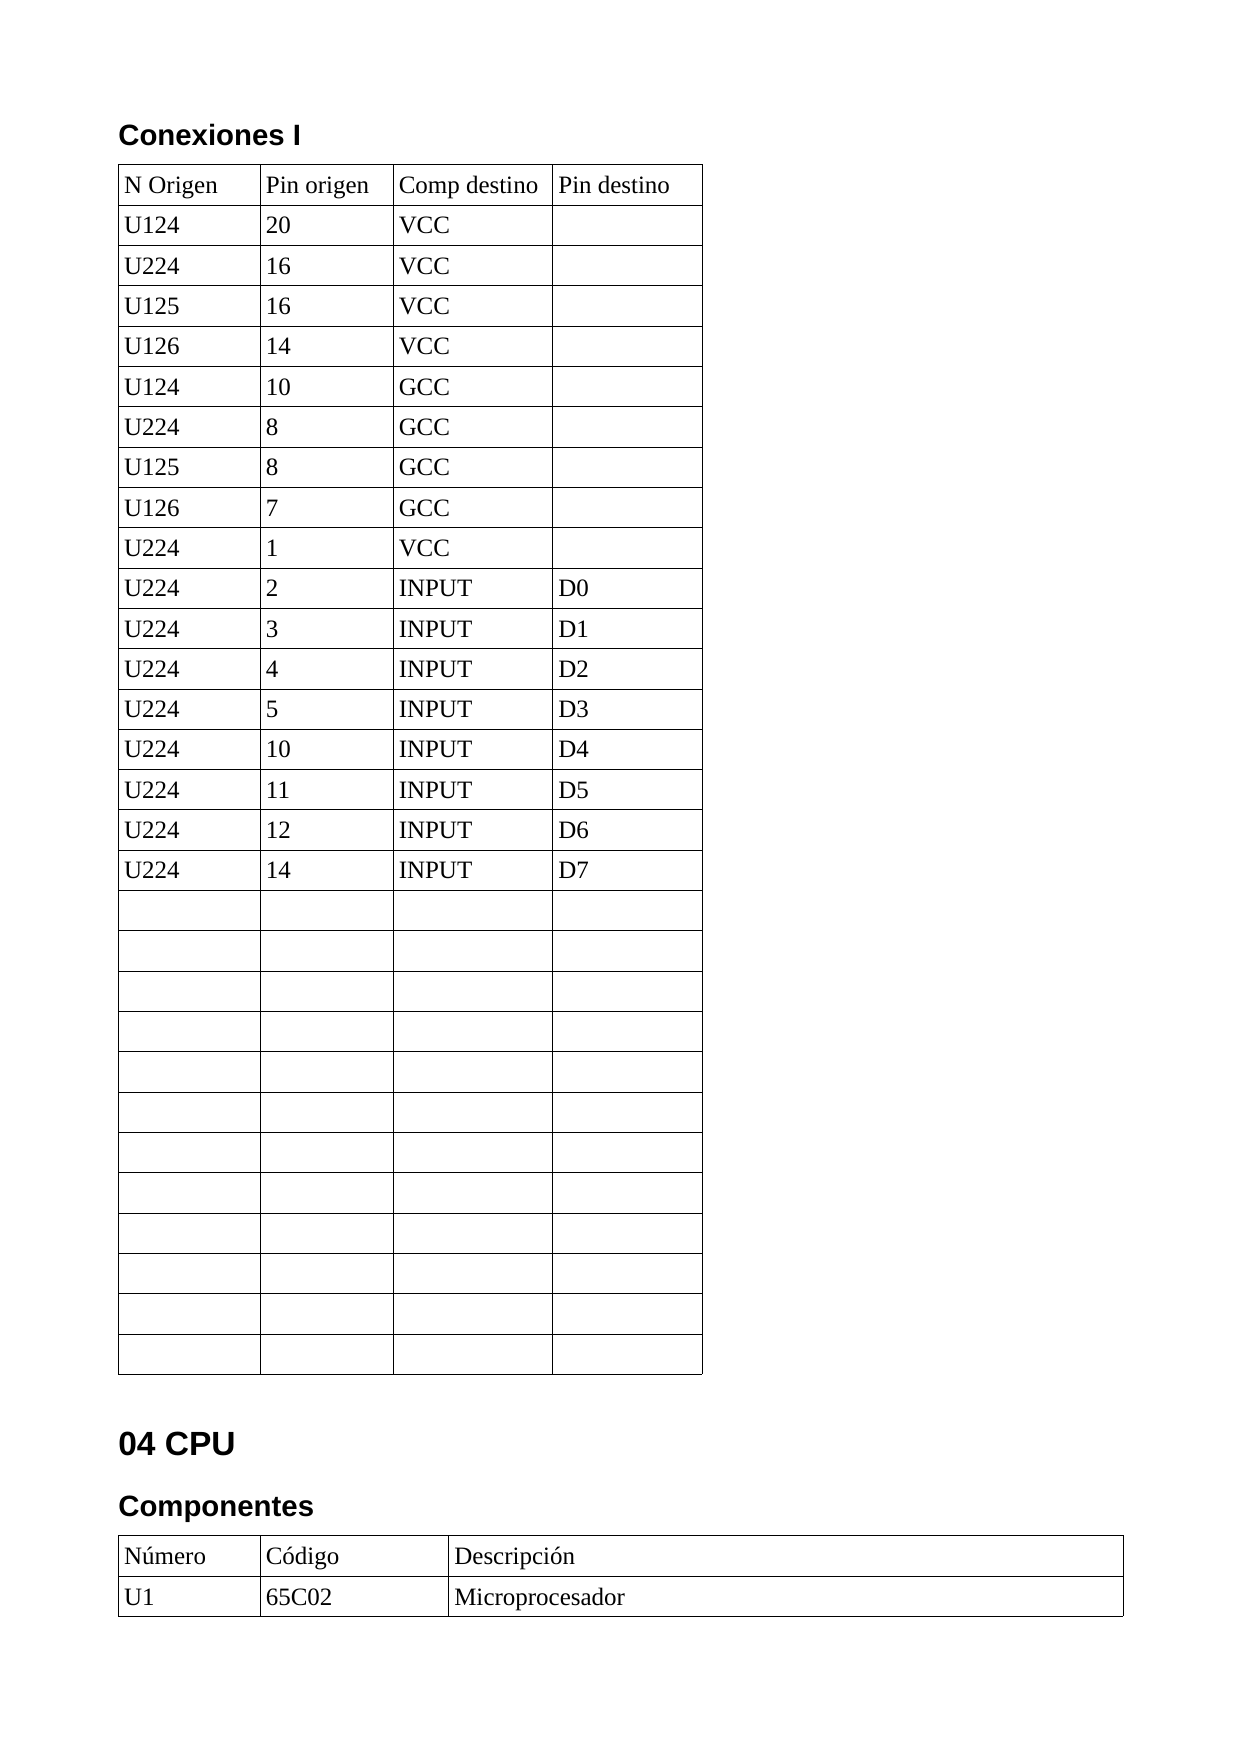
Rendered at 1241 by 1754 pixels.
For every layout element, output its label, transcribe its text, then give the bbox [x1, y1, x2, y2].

table_cell 16 [261, 286, 393, 326]
subtitle 04 CPU [118, 1423, 1122, 1462]
table_cell [553, 1254, 702, 1293]
table_cell [261, 1214, 393, 1253]
table_header Número [119, 1536, 260, 1576]
table_cell [261, 931, 393, 971]
table_cell [394, 1093, 552, 1132]
table_cell INPUT [394, 810, 552, 850]
table_cell 1 [261, 528, 393, 567]
table_header Descripción [449, 1536, 1123, 1576]
table_cell U124 [119, 206, 260, 245]
table_cell [119, 1294, 260, 1333]
table_cell U224 [119, 649, 260, 688]
table_cell U126 [119, 488, 260, 527]
table_cell [394, 891, 552, 930]
table_cell D0 [553, 569, 702, 608]
table_cell D5 [553, 770, 702, 809]
table_cell [553, 286, 702, 326]
table_cell [394, 972, 552, 1011]
table_cell [119, 931, 260, 971]
subtitle Componentes [118, 1489, 1122, 1523]
table_cell [394, 1052, 552, 1092]
table_cell U224 [119, 246, 260, 285]
table_cell D4 [553, 730, 702, 769]
table_cell Microprocesador [449, 1577, 1123, 1616]
table_cell [261, 891, 393, 930]
table_cell D2 [553, 649, 702, 688]
table_header Código [261, 1536, 448, 1576]
table_cell GCC [394, 367, 552, 406]
table_cell INPUT [394, 851, 552, 890]
table_cell INPUT [394, 569, 552, 608]
table_cell [261, 1294, 393, 1333]
table_cell INPUT [394, 770, 552, 809]
table_cell D1 [553, 609, 702, 648]
table_cell U224 [119, 609, 260, 648]
table_cell [119, 1093, 260, 1132]
table_cell [394, 1335, 552, 1374]
table_cell [119, 891, 260, 930]
table_cell [261, 1052, 393, 1092]
table_cell [394, 1254, 552, 1293]
table_cell VCC [394, 286, 552, 326]
table_cell U125 [119, 448, 260, 487]
table_cell 2 [261, 569, 393, 608]
table_cell D6 [553, 810, 702, 850]
table_cell U224 [119, 528, 260, 567]
table_cell 7 [261, 488, 393, 527]
table_cell GCC [394, 488, 552, 527]
table_cell INPUT [394, 649, 552, 688]
table_cell [394, 1133, 552, 1172]
table_cell [119, 1173, 260, 1212]
table_cell [553, 1173, 702, 1212]
table_cell [553, 891, 702, 930]
table_cell GCC [394, 448, 552, 487]
table_cell 11 [261, 770, 393, 809]
table_cell [553, 488, 702, 527]
table_cell [261, 1173, 393, 1212]
table_cell [553, 931, 702, 971]
table_cell [394, 1214, 552, 1253]
table_cell [119, 1335, 260, 1374]
table_cell U224 [119, 569, 260, 608]
table_cell [394, 1012, 552, 1051]
table_cell VCC [394, 327, 552, 366]
table_cell U224 [119, 407, 260, 447]
table_cell [119, 972, 260, 1011]
table_cell 8 [261, 448, 393, 487]
table_cell [394, 1294, 552, 1333]
table_cell [553, 1012, 702, 1051]
table_cell [119, 1254, 260, 1293]
table_cell [261, 1335, 393, 1374]
table_cell 14 [261, 851, 393, 890]
table_cell 10 [261, 730, 393, 769]
table_cell [394, 1173, 552, 1212]
table_header Comp destino [394, 165, 552, 205]
table_cell [553, 1335, 702, 1374]
table_header N Origen [119, 165, 260, 205]
table_cell D3 [553, 690, 702, 729]
table_cell [553, 972, 702, 1011]
table_cell 20 [261, 206, 393, 245]
table_cell INPUT [394, 690, 552, 729]
table_cell [553, 1294, 702, 1333]
table_cell VCC [394, 528, 552, 567]
table_cell [553, 1133, 702, 1172]
table_header Pin destino [553, 165, 702, 205]
table_cell U126 [119, 327, 260, 366]
table_header Pin origen [261, 165, 393, 205]
table_cell 5 [261, 690, 393, 729]
table_cell [553, 246, 702, 285]
table_cell [553, 1093, 702, 1132]
table_cell 12 [261, 810, 393, 850]
table_cell [261, 1254, 393, 1293]
table_cell [553, 448, 702, 487]
table_cell INPUT [394, 730, 552, 769]
table_cell VCC [394, 206, 552, 245]
table_cell [261, 1093, 393, 1132]
table_cell [553, 1052, 702, 1092]
table_cell [553, 528, 702, 567]
table_cell [119, 1012, 260, 1051]
table_cell 14 [261, 327, 393, 366]
table_cell D7 [553, 851, 702, 890]
table_cell [553, 327, 702, 366]
table_cell U224 [119, 810, 260, 850]
table_cell U224 [119, 730, 260, 769]
table_cell [261, 1012, 393, 1051]
table_cell [553, 1214, 702, 1253]
table_cell U1 [119, 1577, 260, 1616]
table_cell 65C02 [261, 1577, 448, 1616]
table_cell U124 [119, 367, 260, 406]
table_cell INPUT [394, 609, 552, 648]
table_cell 3 [261, 609, 393, 648]
table_cell [261, 972, 393, 1011]
table_cell [553, 367, 702, 406]
table_cell [261, 1133, 393, 1172]
table_cell VCC [394, 246, 552, 285]
table_cell [119, 1052, 260, 1092]
table_cell U224 [119, 690, 260, 729]
table_cell [553, 407, 702, 447]
table_cell U224 [119, 770, 260, 809]
table_cell [119, 1214, 260, 1253]
table_cell [394, 931, 552, 971]
table_cell 16 [261, 246, 393, 285]
table_cell 10 [261, 367, 393, 406]
table_cell 4 [261, 649, 393, 688]
table_cell [119, 1133, 260, 1172]
table_cell GCC [394, 407, 552, 447]
subtitle Conexiones I [118, 118, 1122, 152]
table_cell U125 [119, 286, 260, 326]
table_cell 8 [261, 407, 393, 447]
table_cell U224 [119, 851, 260, 890]
table_cell [553, 206, 702, 245]
